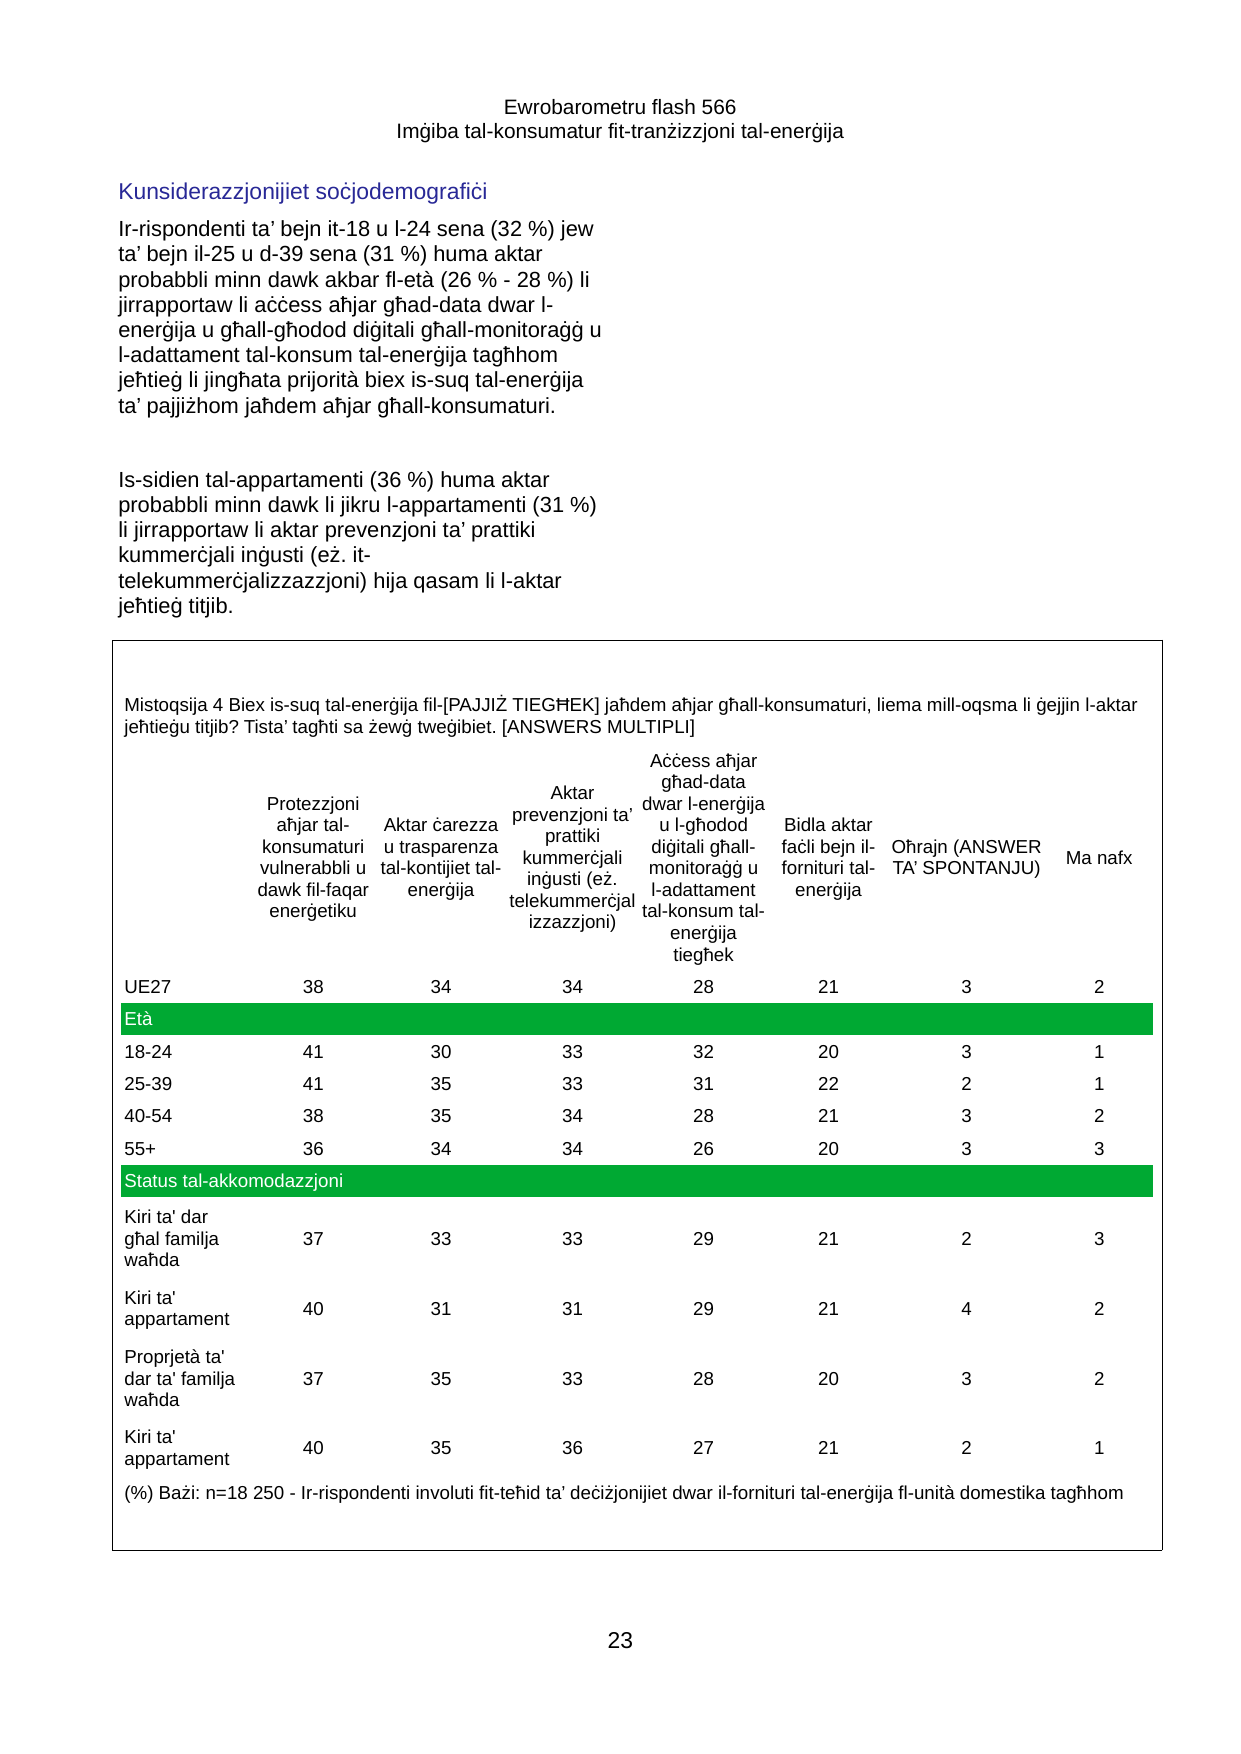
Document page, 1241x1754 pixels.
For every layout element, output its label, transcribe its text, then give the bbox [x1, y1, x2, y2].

table_cell 38 [251, 1100, 375, 1132]
table_cell 41 [251, 1068, 375, 1100]
table_cell 21 [768, 970, 888, 1003]
table_cell 31 [506, 1280, 638, 1337]
table_cell 1 [1045, 1419, 1153, 1477]
table_cell 3 [888, 1100, 1045, 1132]
table_cell 33 [506, 1068, 638, 1100]
table_cell (%) Bażi: n=18 250 - Ir-rispondenti involuti fit-teħid ta’ deċiżjonijiet dwar il-fornituri tal-enerġija fl-unità domestika tagħhom [121, 1477, 1153, 1509]
table_cell 18-24 [121, 1035, 251, 1067]
table_cell 21 [768, 1100, 888, 1132]
table_cell 21 [768, 1280, 888, 1337]
table_cell 40-54 [121, 1100, 251, 1132]
text Kunsiderazzjonijiet soċjodemografiċi [118, 178, 605, 204]
table_cell 27 [638, 1419, 768, 1477]
table_cell 33 [506, 1337, 638, 1419]
table_cell 36 [251, 1132, 375, 1165]
table_cell Aċċess aħjar għad-data dwar l-enerġija u l-għodod diġitali għall-monitoraġġ u l-adattament tal-konsum tal-enerġija tiegħek [638, 744, 768, 970]
table_cell 33 [506, 1197, 638, 1279]
table_cell Bidla aktar faċli bejn il-fornituri tal-enerġija [768, 744, 888, 970]
table_cell Kiri ta' appartament [121, 1419, 251, 1477]
table_cell 37 [251, 1197, 375, 1279]
table_cell 2 [888, 1068, 1045, 1100]
table_cell 34 [375, 970, 506, 1003]
table_cell 30 [375, 1035, 506, 1067]
table_cell 22 [768, 1068, 888, 1100]
table_cell 2 [1045, 1337, 1153, 1419]
table_cell 29 [638, 1197, 768, 1279]
table_cell 41 [251, 1035, 375, 1067]
table_cell Aktar prevenzjoni ta’ prattiki kummerċjali inġusti (eż. telekummerċjalizzazzjoni) [506, 744, 638, 970]
table_cell 40 [251, 1419, 375, 1477]
table_cell 20 [768, 1337, 888, 1419]
text Ir-rispondenti ta’ bejn it-18 u l-24 sena (32 %) jew ta’ bejn il-25 u d-39 sena (31 %) huma aktar probabbli minn dawk akbar fl-età (26 % - 28 %) li jirrapportaw li aċċess aħjar għad-data dwar l-enerġija u għall-għodod diġitali għall-monitoraġġ u l-adattament tal-konsum tal-enerġija tagħhom jeħtieġ li jingħata prijorità biex is-suq tal-enerġija ta’ pajjiżhom jaħdem aħjar għall-konsumaturi. [118, 216, 605, 418]
table_cell 55+ [121, 1132, 251, 1165]
table_cell 34 [375, 1132, 506, 1165]
table_cell 32 [638, 1035, 768, 1067]
table_cell 31 [638, 1068, 768, 1100]
table_cell Status tal-akkomodazzjoni [121, 1165, 1153, 1197]
table_cell Proprjetà ta' dar ta' familja waħda [121, 1337, 251, 1419]
table_cell UE27 [121, 970, 251, 1003]
table_header Mistoqsija 4 Biex is-suq tal-enerġija fil-[PAJJIŻ TIEGĦEK] jaħdem aħjar għall-konsumaturi, liema mill-oqsma li ġejjin l-aktar jeħtieġu titjib? Tista’ tagħti sa żewġ tweġibiet. [ANSWERS MULTIPLI] [121, 687, 1153, 744]
table_cell 21 [768, 1197, 888, 1279]
table_cell 35 [375, 1068, 506, 1100]
table_cell Oħrajn (ANSWER TA’ SPONTANJU) [888, 744, 1045, 970]
table_cell 28 [638, 970, 768, 1003]
text Is-sidien tal-appartamenti (36 %) huma aktar probabbli minn dawk li jikru l-appartamenti (31 %) li jirrapportaw li aktar prevenzjoni ta’ prattiki kummerċjali inġusti (eż. it-telekummerċjalizzazzjoni) hija qasam li l-aktar jeħtieġ titjib. [118, 467, 605, 618]
table_cell 2 [1045, 970, 1153, 1003]
table_cell 28 [638, 1337, 768, 1419]
table_cell 35 [375, 1100, 506, 1132]
table_cell 4 [888, 1280, 1045, 1337]
table_cell Età [121, 1003, 1153, 1035]
table_cell Protezzjoni aħjar tal-konsumaturi vulnerabbli u dawk fil-faqar enerġetiku [251, 744, 375, 970]
table_cell 29 [638, 1280, 768, 1337]
table_cell 33 [506, 1035, 638, 1067]
table_cell 38 [251, 970, 375, 1003]
table_cell 20 [768, 1035, 888, 1067]
table_cell 28 [638, 1100, 768, 1132]
table_cell 2 [888, 1197, 1045, 1279]
table_cell 3 [888, 970, 1045, 1003]
table_cell 2 [1045, 1280, 1153, 1337]
table_cell 21 [768, 1419, 888, 1477]
table_cell 20 [768, 1132, 888, 1165]
table_cell 25-39 [121, 1068, 251, 1100]
table_cell [121, 744, 251, 970]
table_cell Kiri ta' dar għal familja waħda [121, 1197, 251, 1279]
table_cell 37 [251, 1337, 375, 1419]
table_cell 35 [375, 1337, 506, 1419]
table_cell 26 [638, 1132, 768, 1165]
table_cell 2 [888, 1419, 1045, 1477]
table_cell 2 [1045, 1100, 1153, 1132]
table_cell 35 [375, 1419, 506, 1477]
table_cell 34 [506, 1132, 638, 1165]
table_cell 40 [251, 1280, 375, 1337]
table_cell 31 [375, 1280, 506, 1337]
table_cell 3 [888, 1035, 1045, 1067]
table_cell 3 [1045, 1197, 1153, 1279]
table_cell 34 [506, 970, 638, 1003]
table_cell Aktar ċarezza u trasparenza tal-kontijiet tal-enerġija [375, 744, 506, 970]
table_cell 3 [888, 1132, 1045, 1165]
table_cell 1 [1045, 1068, 1153, 1100]
table_cell 36 [506, 1419, 638, 1477]
table_cell 3 [1045, 1132, 1153, 1165]
table_cell 3 [888, 1337, 1045, 1419]
table_cell 33 [375, 1197, 506, 1279]
table_cell Kiri ta' appartament [121, 1280, 251, 1337]
table_cell 34 [506, 1100, 638, 1132]
table_cell Ma nafx [1045, 744, 1153, 970]
table_cell 1 [1045, 1035, 1153, 1067]
